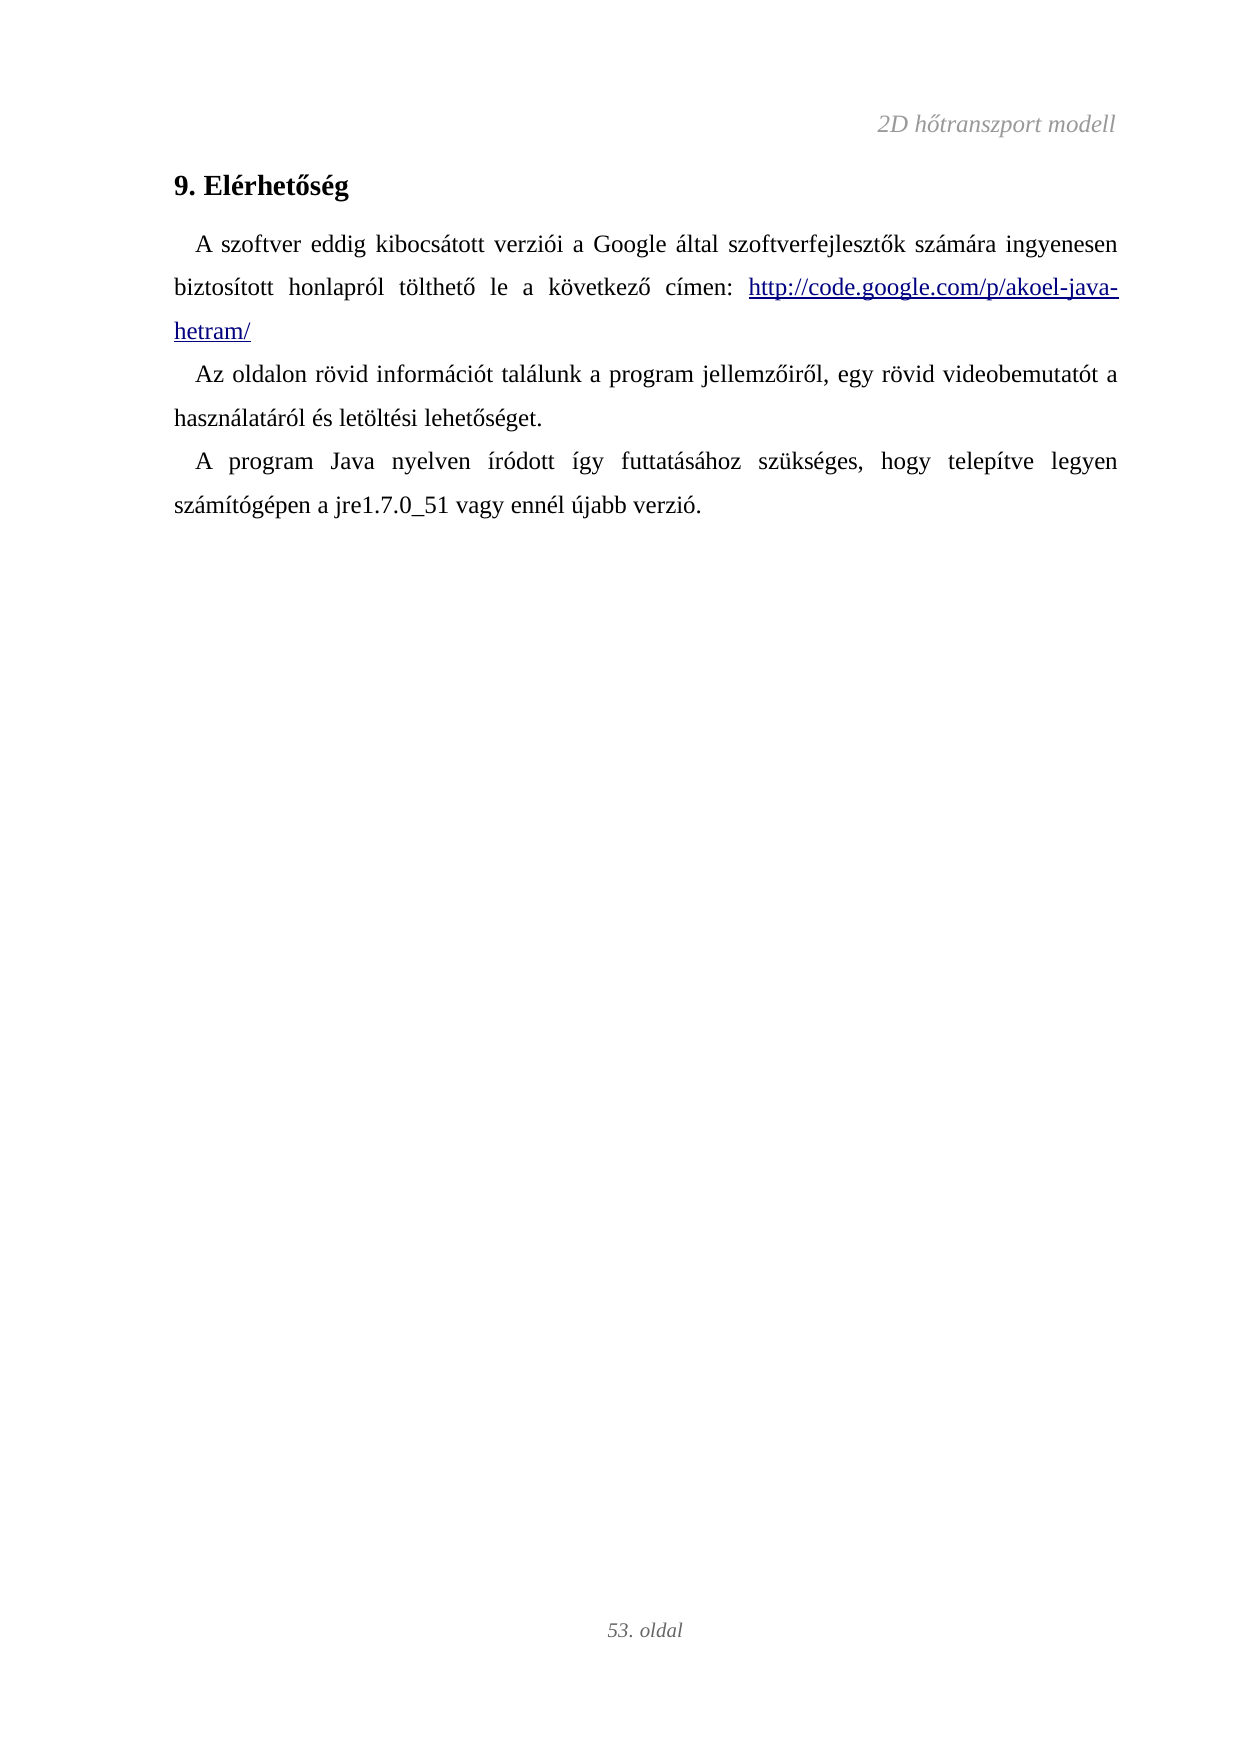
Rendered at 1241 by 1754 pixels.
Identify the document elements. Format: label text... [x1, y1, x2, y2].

subtitle Elérhetőség [174, 168, 1118, 201]
text A szoftver eddig kibocsátott verziói a Google által szoftverfejlesztők számára ingyenesen biztosított honlapról tölthető le a következő címen: http://code.google.com/p/akoel-java-hetram/ [174, 228, 1118, 344]
text Az oldalon rövid információt találunk a program jellemzőiről, egy rövid videobemutatót a használatáról és letöltési lehetőséget. [174, 359, 1118, 432]
text A program Java nyelven íródott így futtatásához szükséges, hogy telepítve legyen számítógépen a jre1.7.0_51 vagy ennél újabb verzió. [174, 446, 1118, 519]
